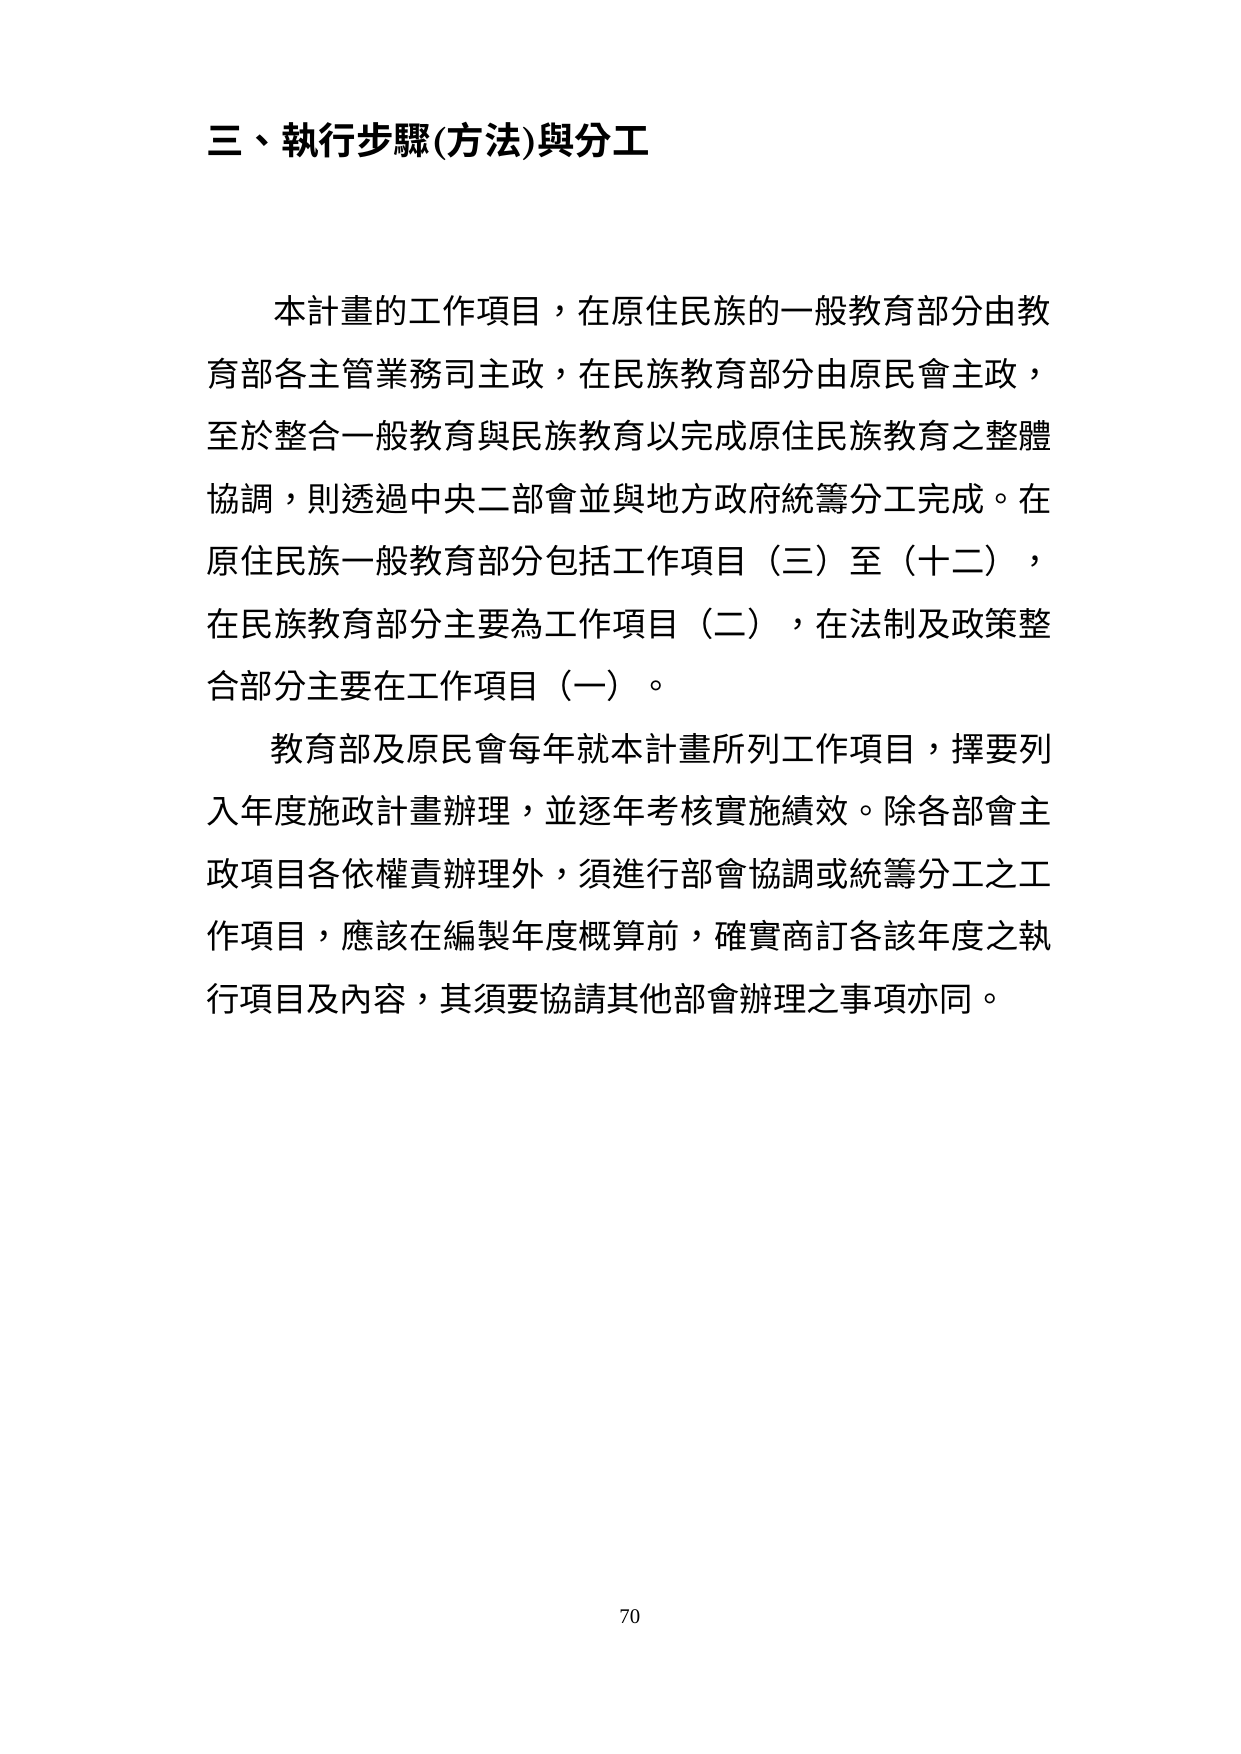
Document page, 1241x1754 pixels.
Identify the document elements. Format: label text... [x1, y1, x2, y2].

text 教育部及原民會每年就本計畫所列工作項目，擇要列入年度施政計畫辦理，並逐年考核實施績效。除各部會主政項目各依權責辦理外，須進行部會協調或統籌分工之工作項目，應該在編製年度概算前，確實商訂各該年度之執行項目及內容，其須要協請其他部會辦理之事項亦同。 [206, 705, 1053, 1017]
subtitle 三、執行步驟(方法)與分工 [206, 96, 1053, 159]
text 本計畫的工作項目，在原住民族的一般教育部分由教育部各主管業務司主政，在民族教育部分由原民會主政，至於整合一般教育與民族教育以完成原住民族教育之整體協調，則透過中央二部會並與地方政府統籌分工完成。在原住民族一般教育部分包括工作項目（三）至（十二），在民族教育部分主要為工作項目（二），在法制及政策整合部分主要在工作項目（一）。 [206, 267, 1053, 705]
